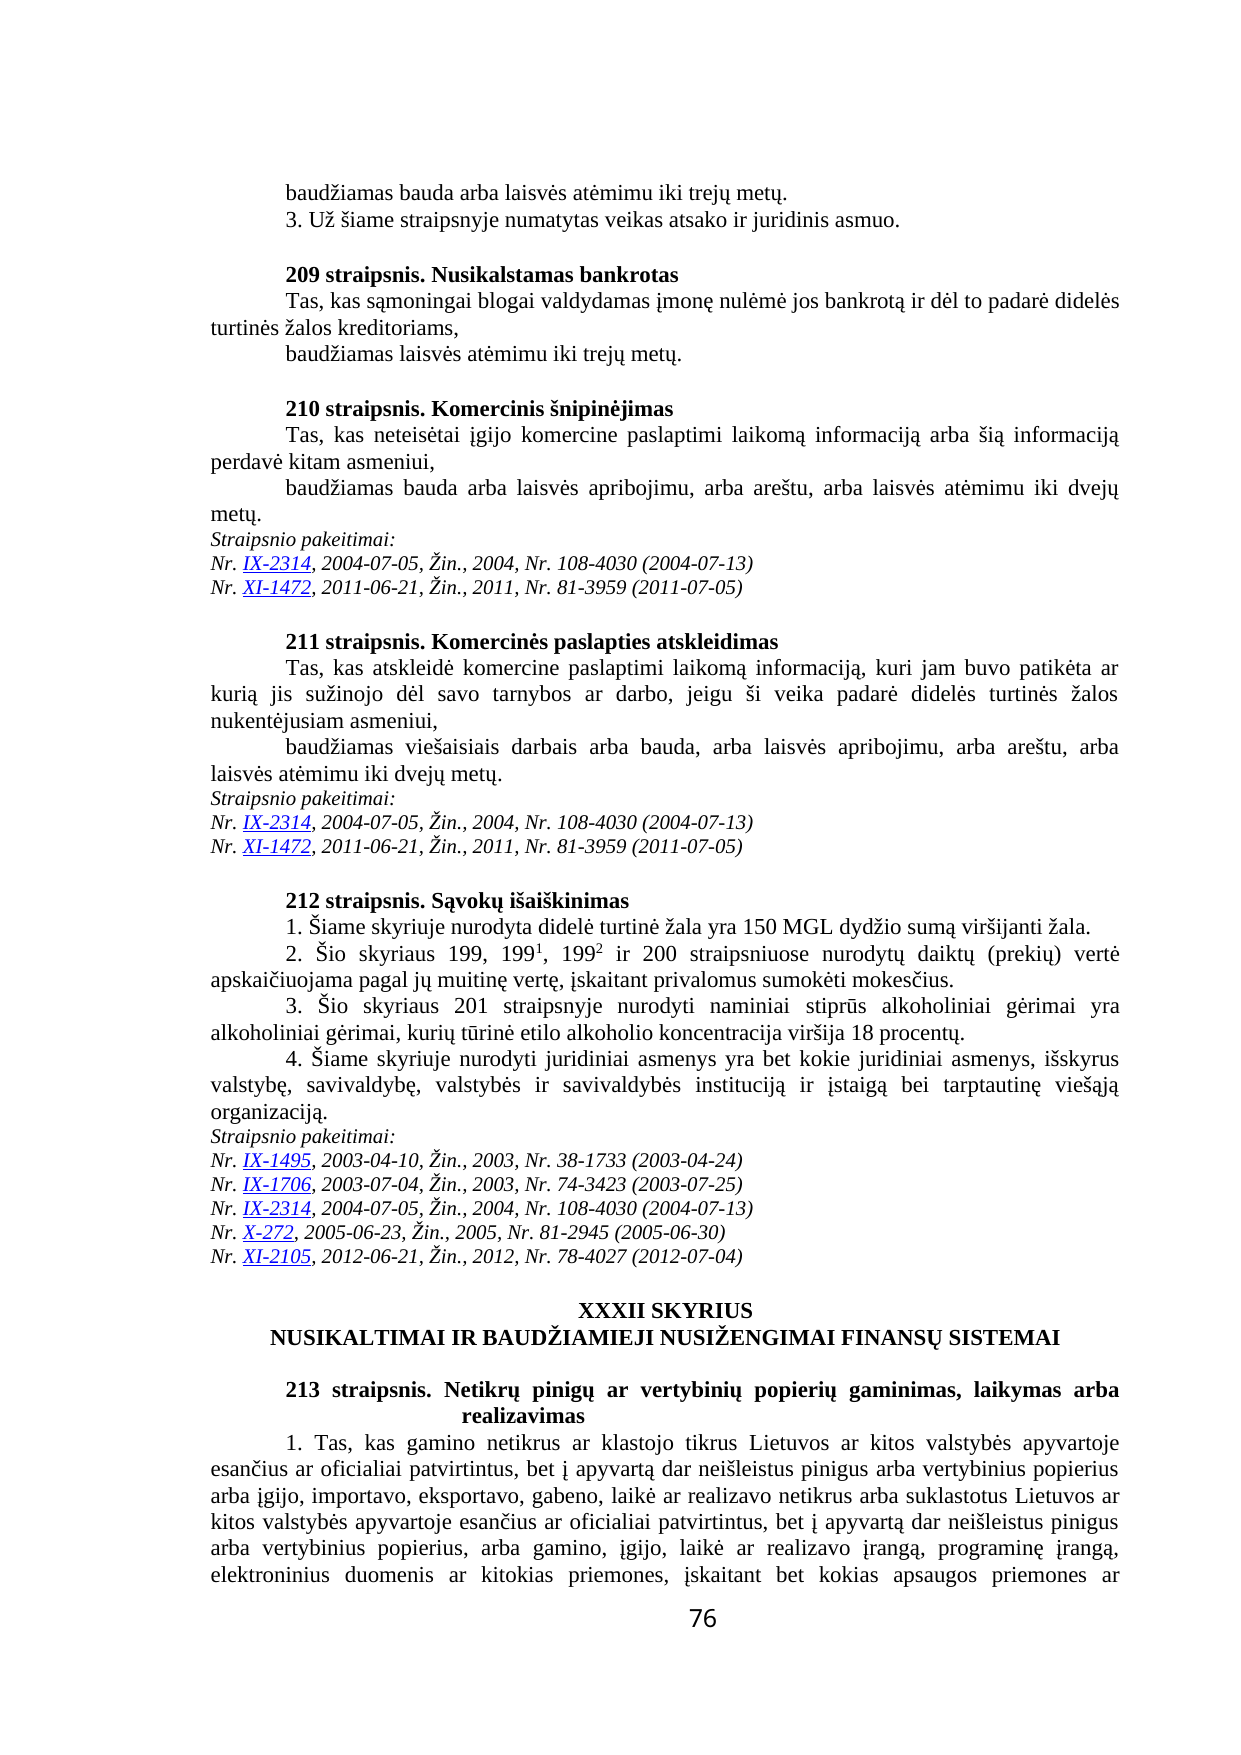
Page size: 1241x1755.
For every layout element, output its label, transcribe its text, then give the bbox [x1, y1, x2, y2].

text Nr. IX-2314, 2004-07-05, Žin., 2004, Nr. 108-4030 (2004-07-13) [210, 551, 1120, 575]
text 3. Už šiame straipsnyje numatytas veikas atsako ir juridinis asmuo. [210, 206, 1120, 232]
text XXXII SKYRIUS [210, 1297, 1120, 1323]
text Tas, kas neteisėtai įgijo komercine paslaptimi laikomą informaciją arba šią informaciją perdavė kitam asmeniui, [210, 421, 1120, 474]
text 210 straipsnis. Komercinis šnipinėjimas [210, 395, 1120, 421]
text 1. Tas, kas gamino netikrus ar klastojo tikrus Lietuvos ar kitos valstybės apyvartoje esančius ar oficialiai patvirtintus, bet į apyvartą dar neišleistus pinigus arba vertybinius popierius arba įgijo, importavo, eksportavo, gabeno, laikė ar realizavo netikrus arba suklastotus Lietuvos ar kitos valstybės apyvartoje esančius ar oficialiai patvirtintus, bet į apyvartą dar neišleistus pinigus arba vertybinius popierius, arba gamino, įgijo, laikė ar realizavo įrangą, programinę įrangą, elektroninius duomenis ar kitokias priemones, įskaitant bet kokias apsaugos priemones ar [210, 1429, 1120, 1587]
text Nr. X-272, 2005-06-23, Žin., 2005, Nr. 81-2945 (2005-06-30) [210, 1220, 1120, 1244]
text 211 straipsnis. Komercinės paslapties atskleidimas [210, 628, 1120, 654]
text Tas, kas sąmoningai blogai valdydamas įmonę nulėmė jos bankrotą ir dėl to padarė didelės turtinės žalos kreditoriams, [210, 287, 1120, 340]
text baudžiamas viešaisiais darbais arba bauda, arba laisvės apribojimu, arba areštu, arba laisvės atėmimu iki dvejų metų. [210, 733, 1120, 786]
text 4. Šiame skyriuje nurodyti juridiniai asmenys yra bet kokie juridiniai asmenys, išskyrus valstybę, savivaldybę, valstybės ir savivaldybės instituciją ir įstaigą bei tarptautinę viešąją organizaciją. [210, 1045, 1120, 1124]
text baudžiamas laisvės atėmimu iki trejų metų. [210, 340, 1120, 366]
text Nr. IX-1706, 2003-07-04, Žin., 2003, Nr. 74-3423 (2003-07-25) [210, 1172, 1120, 1196]
text Straipsnio pakeitimai: [210, 786, 1120, 810]
text Nr. IX-1495, 2003-04-10, Žin., 2003, Nr. 38-1733 (2003-04-24) [210, 1148, 1120, 1172]
text Tas, kas atskleidė komercine paslaptimi laikomą informaciją, kuri jam buvo patikėta ar kurią jis sužinojo dėl savo tarnybos ar darbo, jeigu ši veika padarė didelės turtinės žalos nukentėjusiam asmeniui, [210, 654, 1120, 733]
text 2. Šio skyriaus 199, 1991, 1992 ir 200 straipsniuose nurodytų daiktų (prekių) vertė apskaičiuojama pagal jų muitinę vertę, įskaitant privalomus sumokėti mokesčius. [210, 939, 1120, 992]
text Nr. IX-2314, 2004-07-05, Žin., 2004, Nr. 108-4030 (2004-07-13) [210, 1196, 1120, 1220]
text Nr. XI-1472, 2011-06-21, Žin., 2011, Nr. 81-3959 (2011-07-05) [210, 575, 1120, 599]
text Nr. XI-2105, 2012-06-21, Žin., 2012, Nr. 78-4027 (2012-07-04) [210, 1244, 1120, 1268]
text Straipsnio pakeitimai: [210, 1124, 1120, 1148]
text 213 straipsnis. Netikrų pinigų ar vertybinių popierių gaminimas, laikymas arba realizavimas [285, 1376, 1120, 1429]
text 212 straipsnis. Sąvokų išaiškinimas [210, 887, 1120, 913]
text Nr. XI-1472, 2011-06-21, Žin., 2011, Nr. 81-3959 (2011-07-05) [210, 834, 1120, 858]
text Straipsnio pakeitimai: [210, 527, 1120, 551]
text NUSIKALTIMAI IR BAUDŽIAMIEJI NUSIŽENGIMAI FINANSŲ SISTEMAI [210, 1323, 1120, 1350]
text 1. Šiame skyriuje nurodyta didelė turtinė žala yra 150 MGL dydžio sumą viršijanti žala. [210, 913, 1120, 939]
text baudžiamas bauda arba laisvės atėmimu iki trejų metų. [210, 179, 1120, 206]
text 3. Šio skyriaus 201 straipsnyje nurodyti naminiai stiprūs alkoholiniai gėrimai yra alkoholiniai gėrimai, kurių tūrinė etilo alkoholio koncentracija viršija 18 procentų. [210, 992, 1120, 1045]
text baudžiamas bauda arba laisvės apribojimu, arba areštu, arba laisvės atėmimu iki dvejų metų. [210, 474, 1120, 527]
text 209 straipsnis. Nusikalstamas bankrotas [210, 261, 1120, 287]
text Nr. IX-2314, 2004-07-05, Žin., 2004, Nr. 108-4030 (2004-07-13) [210, 810, 1120, 834]
